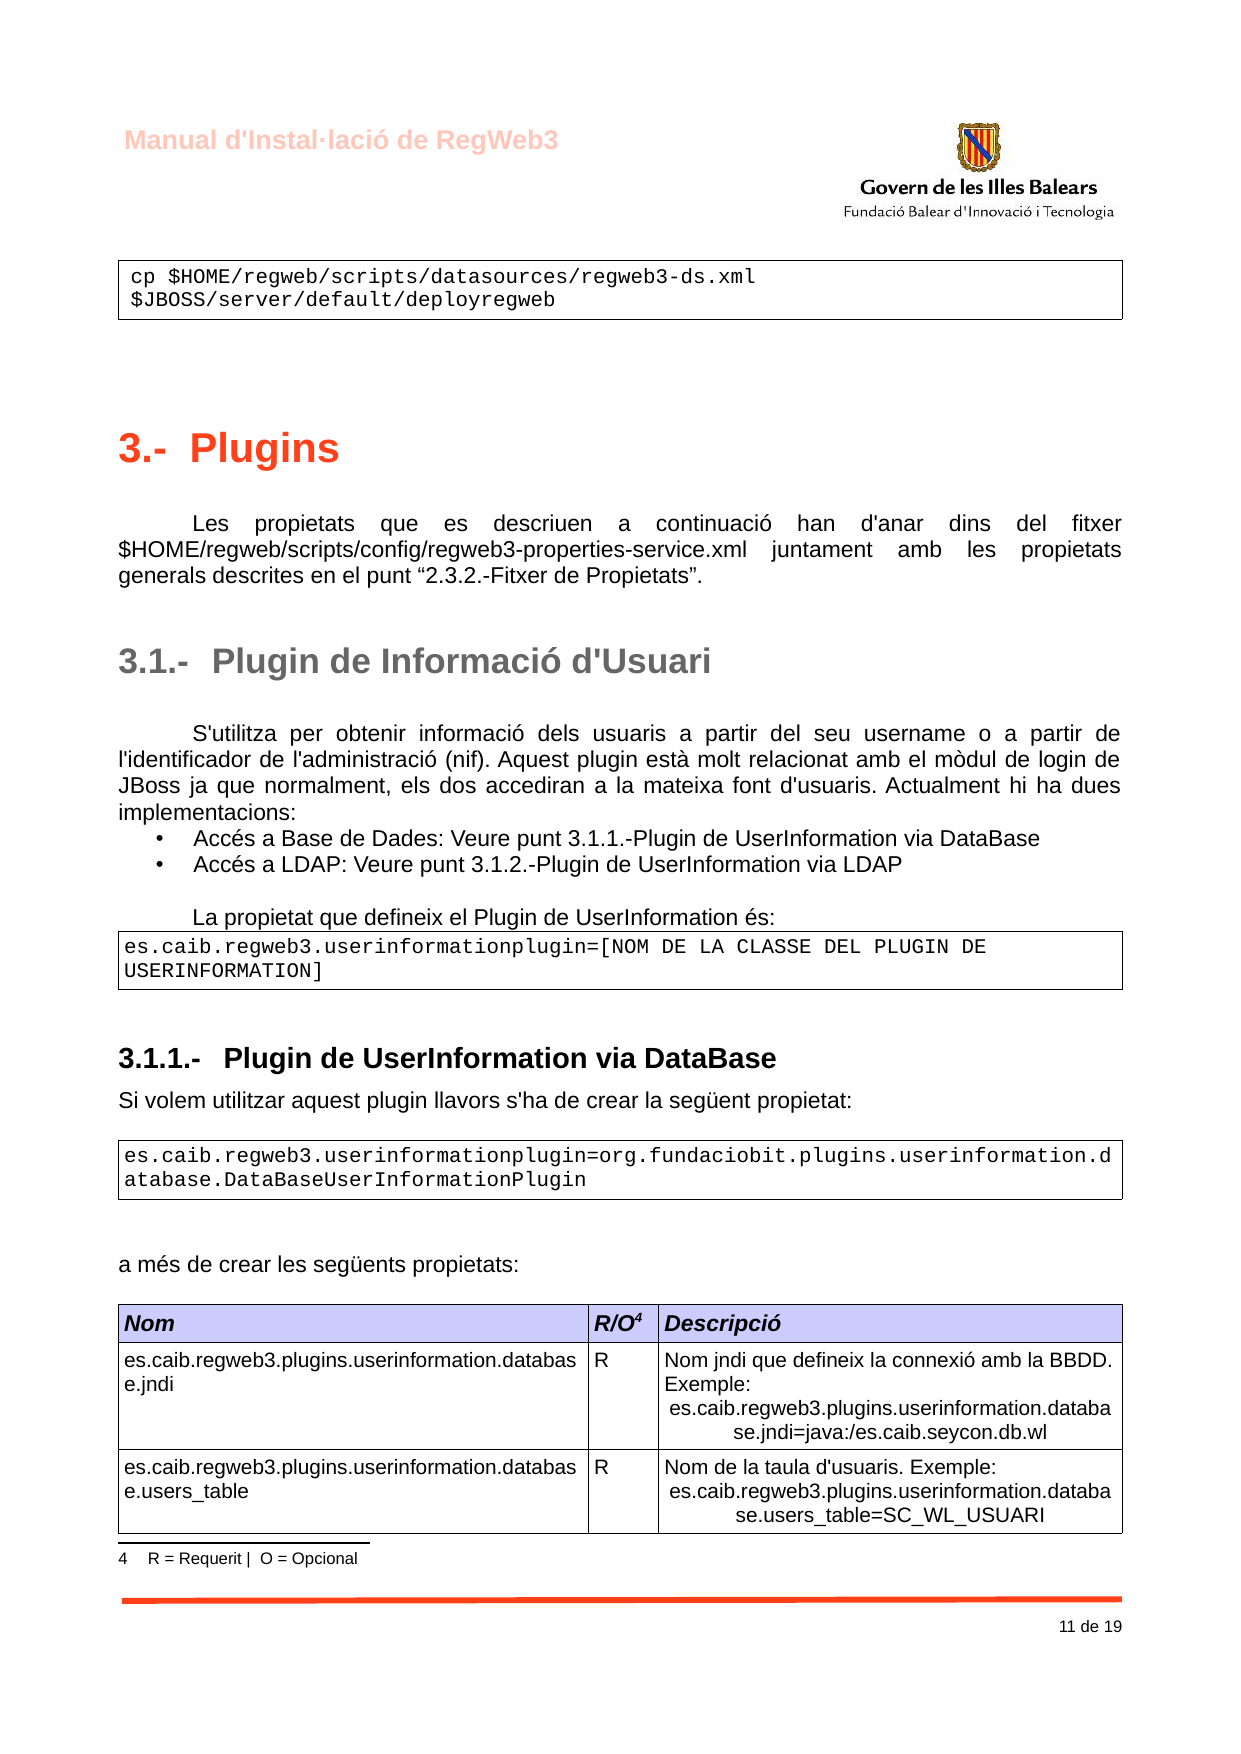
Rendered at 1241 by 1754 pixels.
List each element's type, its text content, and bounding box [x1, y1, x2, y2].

table_header Nom [119, 1305, 588, 1342]
table_cell es.caib.regweb3.plugins.userinformation.database.jndi [119, 1343, 588, 1449]
table_cell es.caib.regweb3.plugins.userinformation.database.users_table [119, 1450, 588, 1533]
table_header cp $HOME/regweb/scripts/datasources/regweb3-ds.xml $JBOSS/server/default/deployregweb [119, 261, 1122, 319]
picture [840, 123, 1117, 220]
subtitle Plugin de UserInformation via DataBase [118, 1041, 1122, 1074]
table_header es.caib.regweb3.userinformationplugin=org.fundaciobit.plugins.userinformation.database.DataBaseUserInformationPlugin [119, 1141, 1122, 1198]
subtitle Plugin de Informació d'Usuari [118, 640, 1122, 681]
subtitle Plugins [118, 423, 1122, 471]
list Accés a LDAP: Veure punt 3.1.2.-Plugin de UserInformation via LDAP [156, 851, 1122, 878]
text a més de crear les següents propietats: [118, 1251, 1122, 1278]
table_cell R [589, 1450, 658, 1533]
text Les propietats que es descriuen a continuació han d'anar dins del fitxer $HOME/regweb/scripts/config/regweb3-properties-service.xml juntament amb les propietats generals descrites en el punt “2.3.2.-Fitxer de Propietats”. [118, 510, 1122, 589]
table_header R/O [589, 1305, 658, 1342]
text La propietat que defineix el Plugin de UserInformation és: [118, 904, 1122, 931]
text Si volem utilitzar aquest plugin llavors s'ha de crear la següent propietat: [118, 1087, 1122, 1113]
table_cell R [589, 1343, 658, 1449]
table_cell Nom jndi que defineix la connexió amb la BBDD. Exemple: es.caib.regweb3.plugins.userinformation.database.jndi=java:/es.caib.seycon.db.wl [659, 1343, 1122, 1449]
list Accés a Base de Dades: Veure punt 3.1.1.-Plugin de UserInformation via DataBase [156, 825, 1122, 851]
table_header es.caib.regweb3.userinformationplugin=[NOM DE LA CLASSE DEL PLUGIN DE USERINFORMATION] [119, 932, 1122, 989]
text S'utilitza per obtenir informació dels usuaris a partir del seu username o a partir de l'identificador de l'administració (nif). Aquest plugin està molt relacionat amb el mòdul de login de JBoss ja que normalment, els dos accediran a la mateixa font d'usuaris. Actualment hi ha dues implementacions: [118, 720, 1122, 825]
table_header Descripció [659, 1305, 1122, 1342]
table_cell Nom de la taula d'usuaris. Exemple: es.caib.regweb3.plugins.userinformation.database.users_table=SC_WL_USUARI [659, 1450, 1122, 1533]
